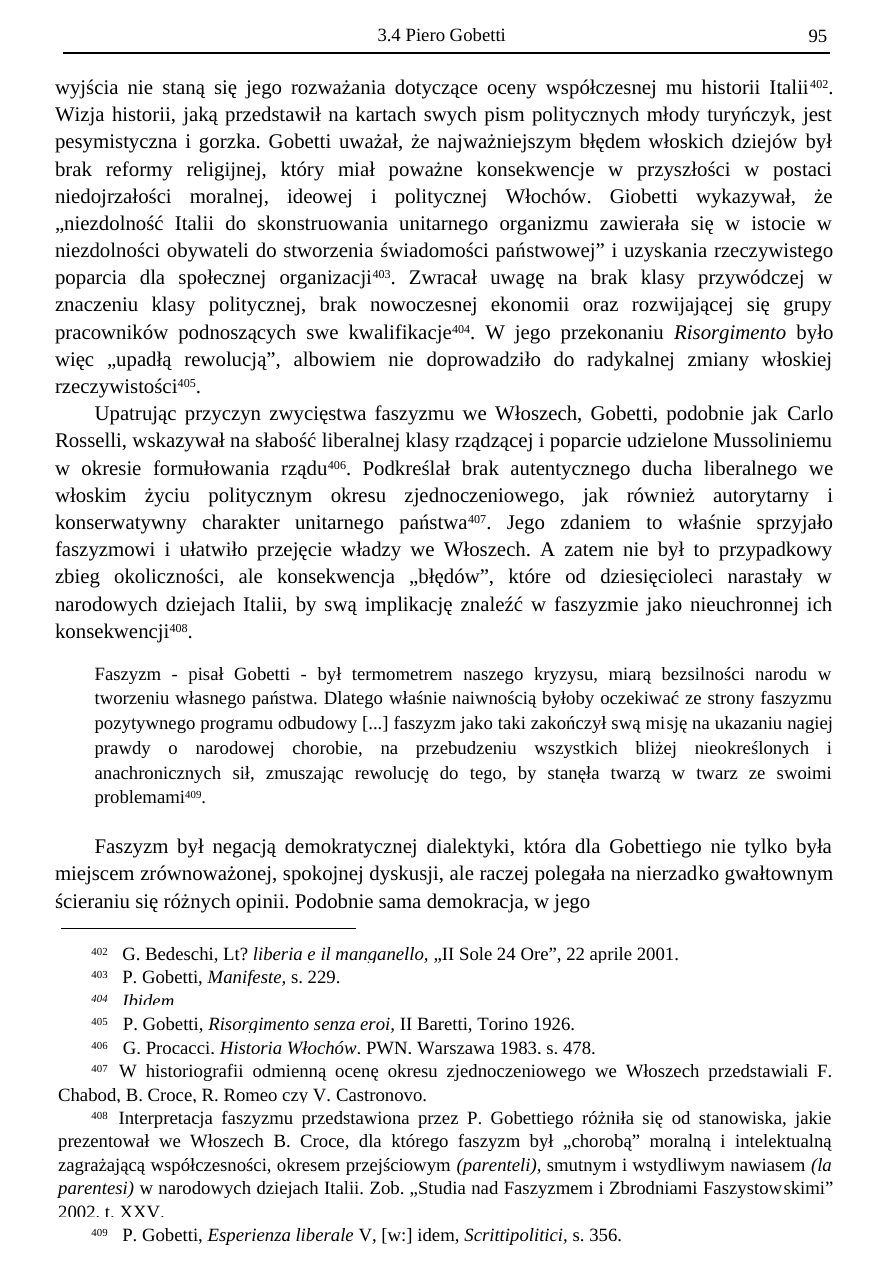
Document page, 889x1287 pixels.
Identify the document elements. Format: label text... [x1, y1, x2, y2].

text 403 P. Gobetti, Manifeste, s. 229. [58, 966, 833, 986]
text 407 W historiografii odmienną ocenę okresu zjednoczeniowego we Włoszech przedstawiali F. Chabod, B. Croce, R. Romeo czy V. Castronovo. [58, 1060, 833, 1103]
text 409 P. Gobetti, Esperienza liberale V, [w:] idem, Scrittipolitici, s. 356. [58, 1224, 833, 1246]
text 404 Ibidem. [58, 990, 833, 1004]
text 405 P. Gobetti, Risorgimento senza eroi, II Baretti, Torino 1926. [58, 1013, 833, 1032]
text 402 G. Bedeschi, Lt? liberia e il manganello, „II Sole 24 Ore”, 22 aprile 2001. [58, 943, 833, 962]
text 406 G. Procacci, Historia Włochów, PWN, Warszawa 1983, s. 478. [58, 1037, 833, 1053]
text Faszyzm - pisał Gobetti - był termometrem naszego kryzysu, miarą bezsilności narodu w tworzeniu własnego państwa. Dlatego właśnie naiwnością byłoby oczekiwać ze strony faszyzmu pozytywnego programu odbudowy [...] faszyzm jako taki zakończył swą mi­sję na ukazaniu nagiej prawdy o narodowej chorobie, na przebudzeniu wszystkich bliżej nieokreślonych i anachronicznych sił, zmuszając rewolucję do tego, by stanęła twarzą w twarz ze swoimi problemami409. [94, 662, 833, 808]
text 408 Interpretacja faszyzmu przedstawiona przez P. Gobettiego różniła się od stanowiska, jakie prezentował we Włoszech B. Croce, dla którego faszyzm był „chorobą” moralną i intelektualną zagrażającą współczesności, okresem przejściowym (parenteli), smutnym i wstydliwym nawiasem (la parentesi) w narodowych dziejach Italii. Zob. „Studia nad Faszyzmem i Zbrodniami Faszystow­skimi” 2002, t. XXV. [58, 1107, 833, 1217]
text 95 [808, 25, 832, 47]
text Upatrując przyczyn zwycięstwa faszyzmu we Włoszech, Gobetti, podobnie jak Carlo Rosselli, wskazywał na słabość liberalnej klasy rządzącej i poparcie udzielone Mussoliniemu w okresie formułowania rządu406. Podkreślał brak autentycznego du­cha liberalnego we włoskim życiu politycznym okresu zjednoczeniowego, jak rów­nież autorytarny i konserwatywny charakter unitarnego państwa407. Jego zdaniem to właśnie sprzyjało faszyzmowi i ułatwiło przejęcie władzy we Włoszech. A zatem nie był to przypadkowy zbieg okoliczności, ale konsekwencja „błędów”, które od dziesięcioleci narastały w narodowych dziejach Italii, by swą implikację znaleźć w faszyzmie jako nieuchronnej ich konsekwencji408. [55, 401, 833, 643]
text Faszyzm był negacją demokratycznej dialektyki, która dla Gobettiego nie tylko była miejscem zrównoważonej, spokojnej dyskusji, ale raczej polegała na nierzad­ko gwałtownym ścieraniu się różnych opinii. Podobnie sama demokracja, w jego [55, 834, 833, 913]
text wyjścia nie staną się jego rozważania dotyczące oceny współczesnej mu historii Italii402. Wizja historii, jaką przedstawił na kartach swych pism politycznych młody turyńczyk, jest pesymistyczna i gorzka. Gobetti uważał, że najważniejszym błędem włoskich dziejów był brak reformy religijnej, który miał poważne konsekwencje w przyszłości w postaci niedojrzałości moralnej, ideowej i politycznej Włochów. Giobetti wykazywał, że „niezdolność Italii do skonstruowania unitarnego organizmu zawierała się w istocie w niezdolności obywateli do stworzenia świadomości pań­stwowej” i uzyskania rzeczywistego poparcia dla społecznej organizacji403. Zwracał uwagę na brak klasy przywódczej w znaczeniu klasy politycznej, brak nowoczesnej ekonomii oraz rozwijającej się grupy pracowników podnoszących swe kwalifika­cje404. W jego przekonaniu Risorgimento było więc „upadłą rewolucją”, albowiem nie doprowadziło do radykalnej zmiany włoskiej rzeczywistości405. [55, 75, 833, 398]
text 3.4 Piero Gobetti [377, 24, 515, 46]
